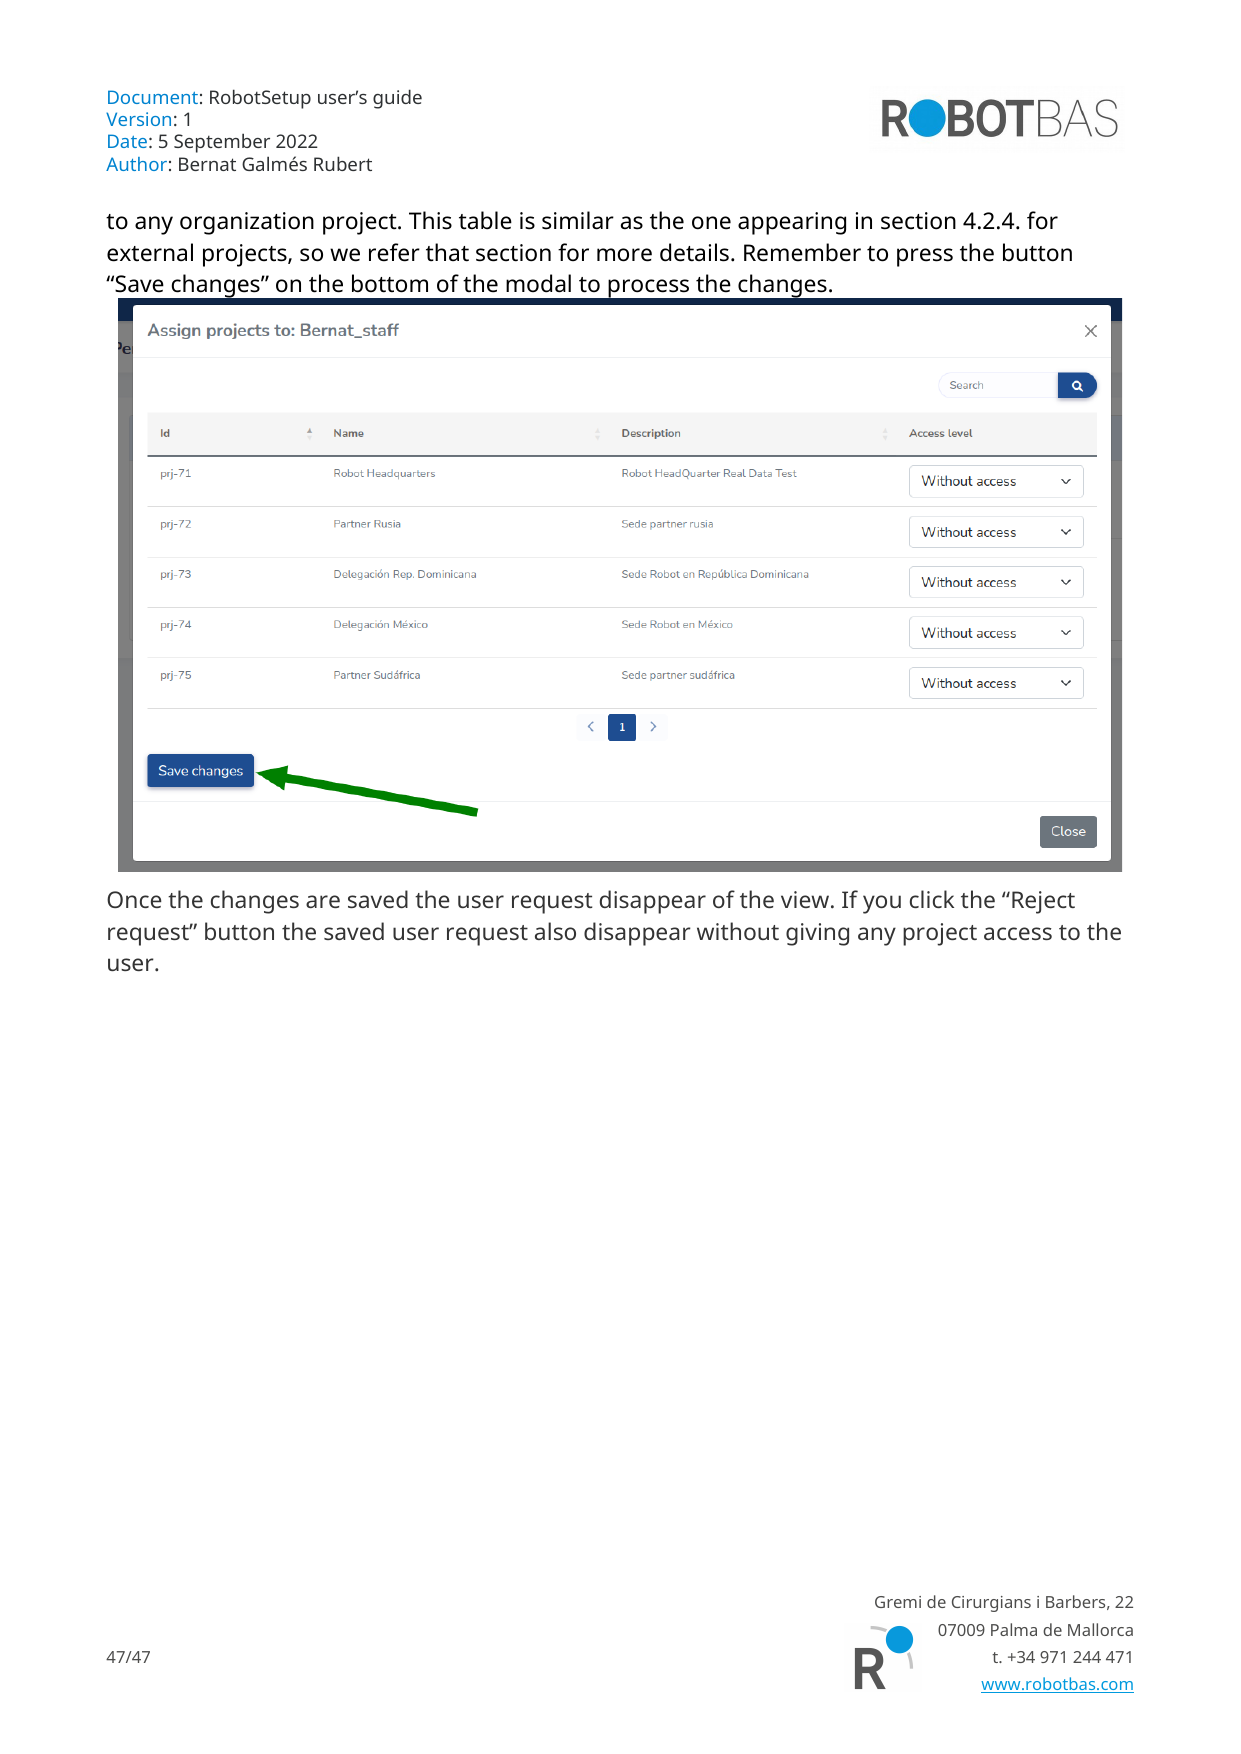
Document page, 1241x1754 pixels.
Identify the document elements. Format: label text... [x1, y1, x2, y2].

text to any organization project. This table is similar as the one appearing in section 4.2.4. for external projects, so we refer that section for more details. Remember to press the button “Save changes” on the bottom of the modal to process the changes. [106, 205, 1134, 299]
picture [118, 298, 1123, 872]
text Once the changes are saved the user request disappear of the view. If you click the “Reject request” button the saved user request also disappear without giving any project access to the user. [106, 872, 1134, 978]
picture [869, 86, 1125, 153]
picture [844, 1623, 923, 1692]
